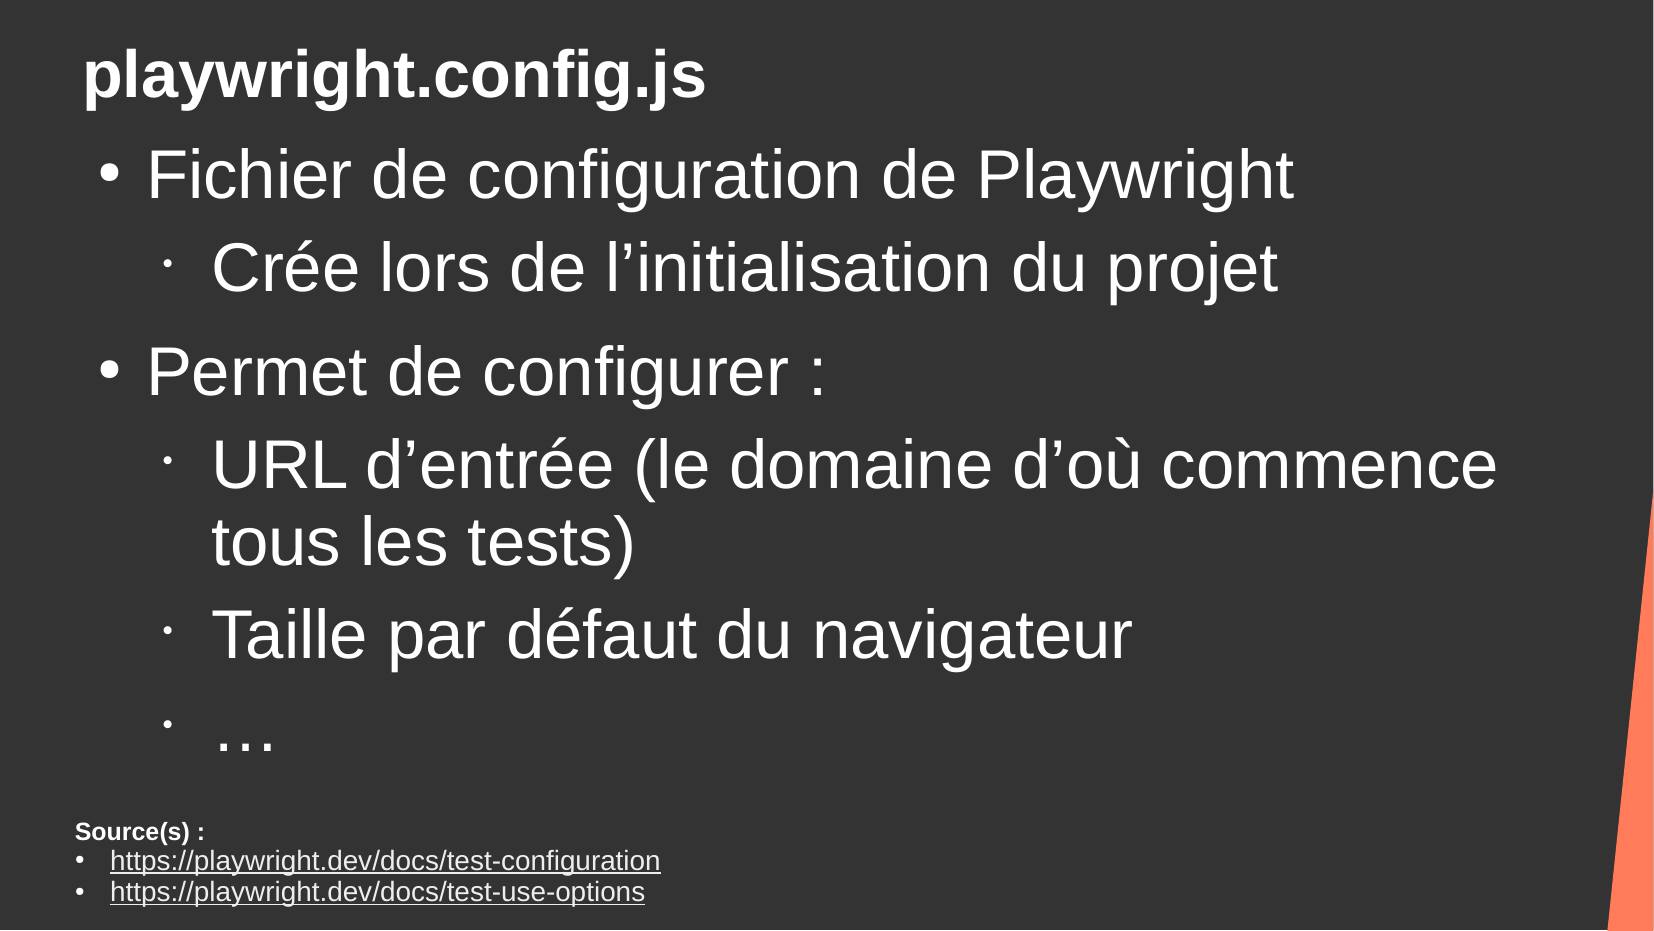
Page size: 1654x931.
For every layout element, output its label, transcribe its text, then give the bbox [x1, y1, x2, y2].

title playwright.config.js [82, 37, 1004, 119]
text_box [1607, 483, 1654, 931]
text_box Source(s) : https://playwright.dev/docs/test-configuration https://playwright.dev/docs/test-use-options [60, 803, 1546, 916]
list Fichier de configuration de Playwright Crée lors de l’initialisation du projet Permet de configurer : URL d’entrée (le domaine d’où commence tous les tests) Taille par défaut du navigateur … [80, 135, 1625, 768]
